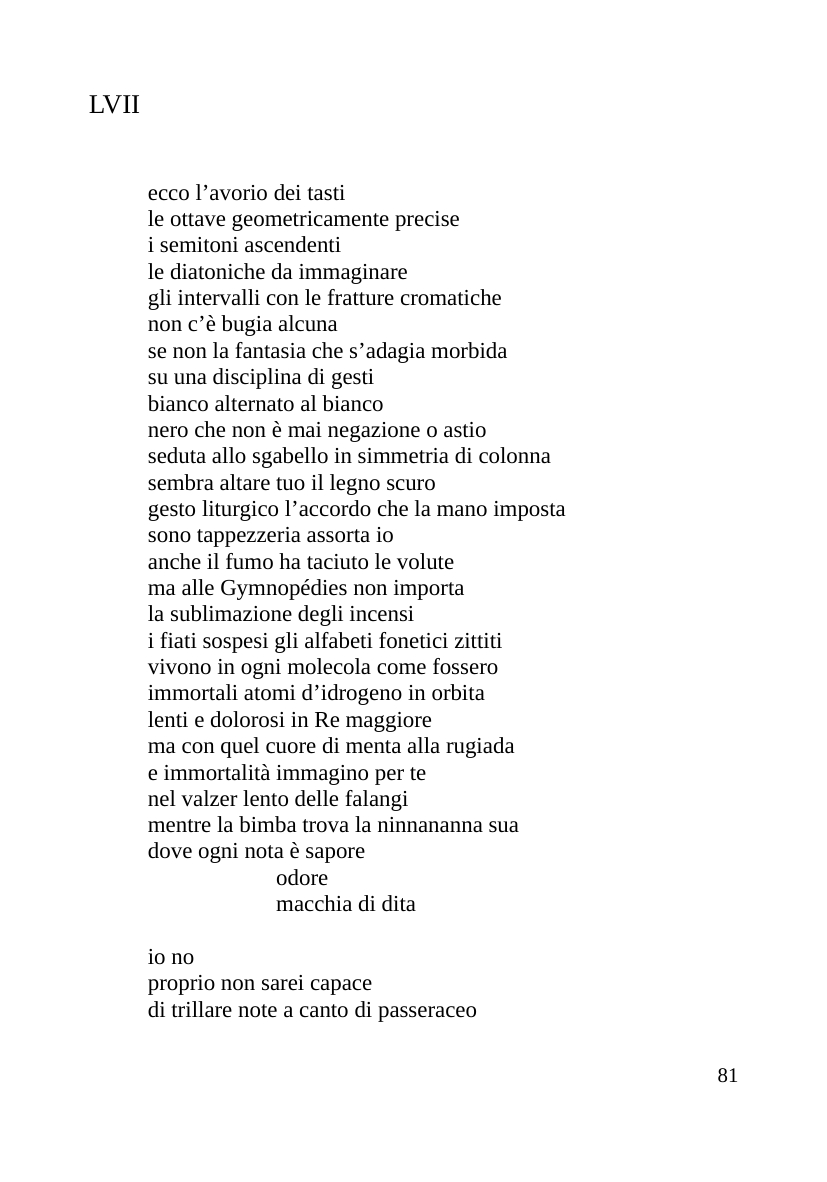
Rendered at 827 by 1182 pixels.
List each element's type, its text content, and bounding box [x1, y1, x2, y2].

text sembra altare tuo il legno scuro [148, 469, 738, 495]
text se non la fantasia che s’adagia morbida [148, 337, 738, 363]
text di trillare note a canto di passeraceo [148, 996, 738, 1022]
text lenti e dolorosi in Re maggiore [148, 706, 738, 732]
text nel valzer lento delle falangi [148, 785, 738, 811]
text seduta allo sgabello in simmetria di colonna [148, 442, 738, 469]
text bianco alternato al bianco [148, 389, 738, 416]
text sono tappezzeria assorta io [148, 521, 738, 548]
text macchia di dita [148, 890, 738, 917]
text dove ogni nota è sapore [148, 838, 738, 864]
text odore [148, 864, 738, 890]
text proprio non sarei capace [148, 969, 738, 996]
text gesto liturgico l’accordo che la mano imposta [148, 495, 738, 521]
text immortali atomi d’idrogeno in orbita [148, 679, 738, 706]
text gli intervalli con le fratture cromatiche [148, 284, 738, 311]
text le ottave geometricamente precise [148, 205, 738, 231]
text non c’è bugia alcuna [148, 311, 738, 337]
text ma con quel cuore di menta alla rugiada [148, 732, 738, 758]
text su una disciplina di gesti [148, 363, 738, 389]
text mentre la bimba trova la ninnananna sua [148, 811, 738, 838]
text e immortalità immagino per te [148, 758, 738, 785]
text i fiati sospesi gli alfabeti fonetici zittiti [148, 627, 738, 653]
text io no [148, 943, 738, 969]
text le diatoniche da immaginare [148, 258, 738, 284]
text i semitoni ascendenti [148, 231, 738, 258]
text vivono in ogni molecola come fossero [148, 653, 738, 679]
text ma alle Gymnopédies non importa [148, 574, 738, 600]
text la sublimazione degli incensi [148, 600, 738, 627]
text nero che non è mai negazione o astio [148, 416, 738, 442]
text ecco l’avorio dei tasti [148, 179, 738, 205]
text anche il fumo ha taciuto le volute [148, 548, 738, 574]
text LVII [88, 88, 738, 120]
